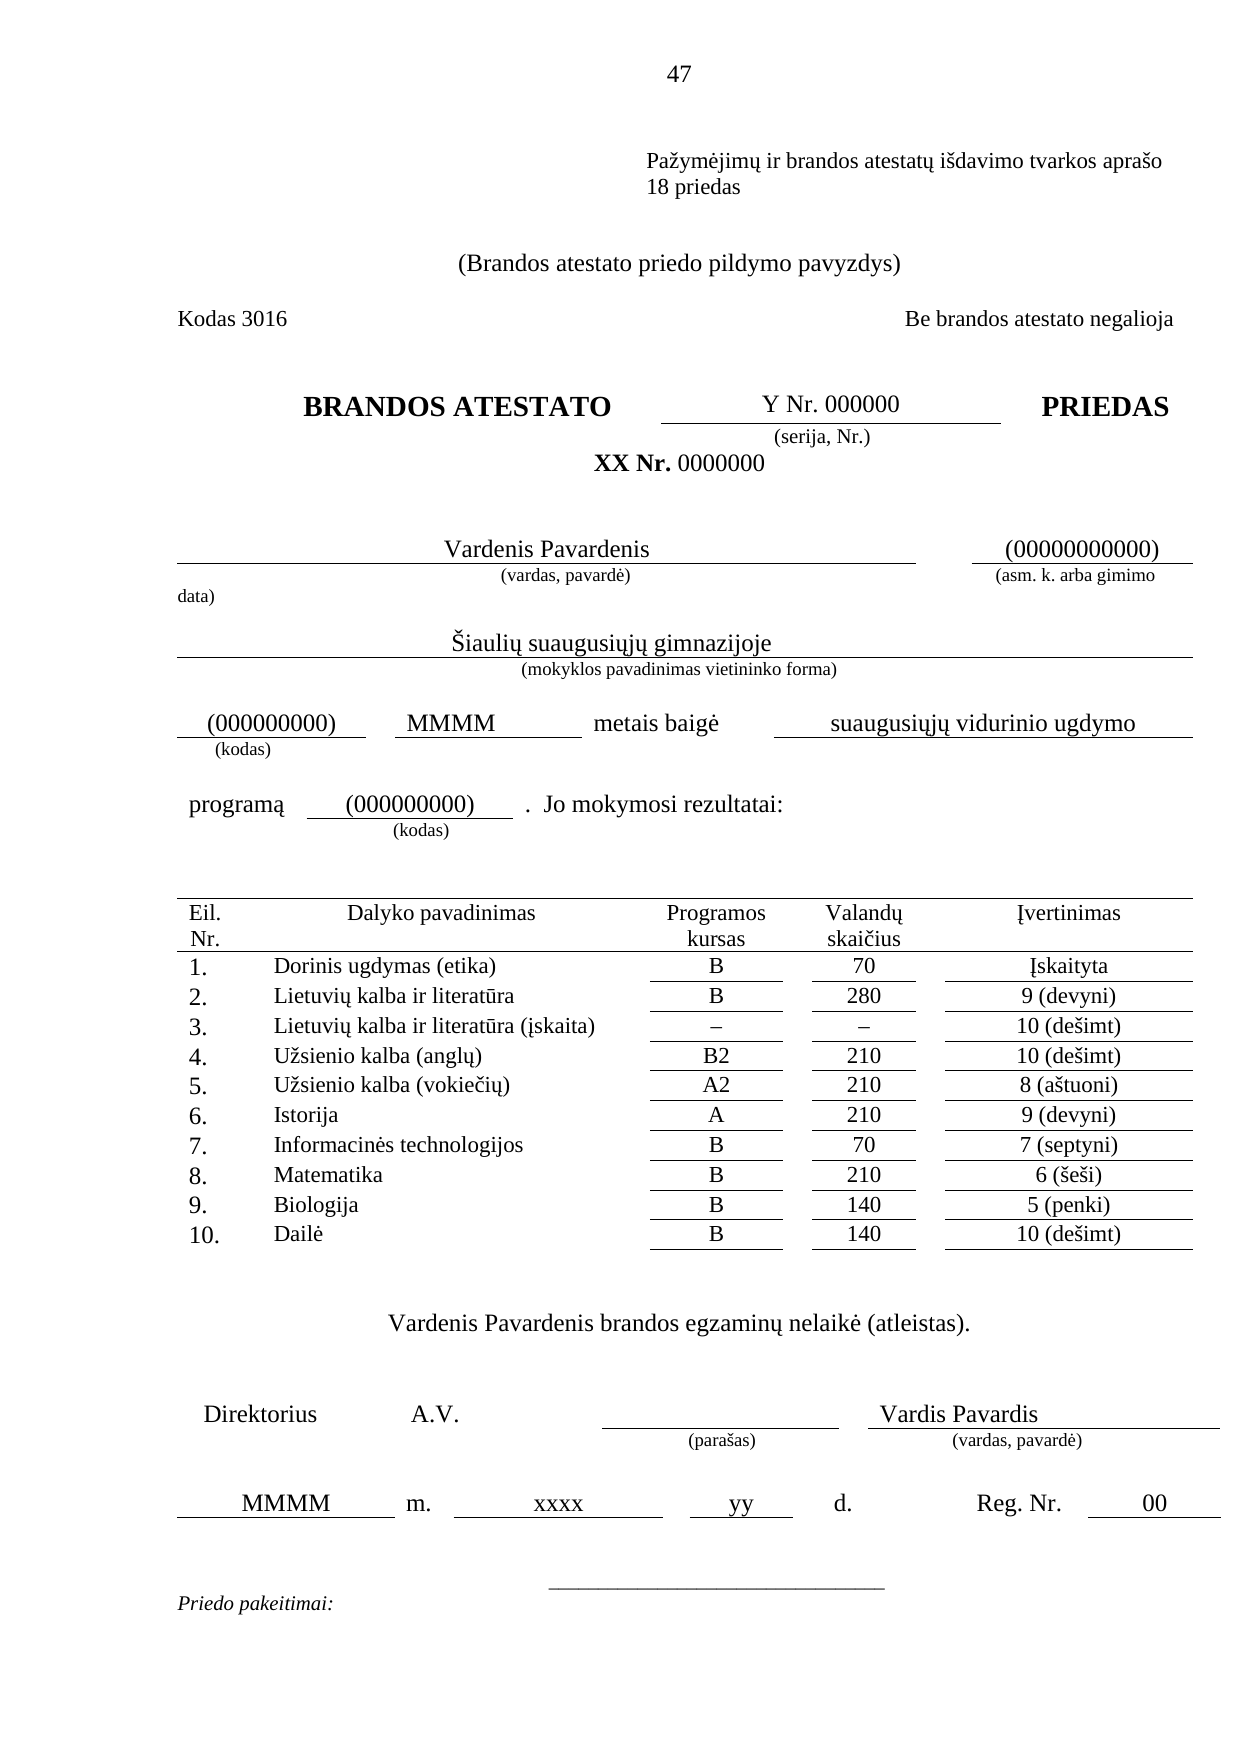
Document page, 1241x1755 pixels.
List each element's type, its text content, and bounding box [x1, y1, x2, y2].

table_header metais baigė [582, 709, 744, 737]
text (mokyklos pavadinimas vietininko forma) [177, 658, 1181, 680]
table_cell B2 [650, 1042, 783, 1070]
table_cell Užsienio kalba (vokiečių) [262, 1070, 620, 1100]
table_cell [916, 1130, 945, 1160]
table_cell – [812, 1012, 916, 1041]
table_header [916, 534, 972, 563]
table_cell 3. [177, 1011, 233, 1041]
table_cell [916, 952, 945, 981]
table_header Dalyko pavadinimas [262, 899, 620, 951]
table_cell [233, 981, 262, 1011]
table_cell [783, 981, 812, 1011]
table_header [744, 709, 774, 737]
table_header [602, 1399, 838, 1427]
table_header Vardenis Pavardenis [177, 534, 916, 563]
table_cell 210 [812, 1042, 916, 1070]
table_cell [916, 1190, 945, 1219]
text (serija, Nr.) [177, 424, 1181, 448]
table_cell 210 [812, 1161, 916, 1189]
text Kodas 3016 Be brandos atestato negalioja [177, 305, 1181, 332]
table_header Reg. Nr. [896, 1489, 1088, 1517]
table_cell 9 (devyni) [945, 982, 1192, 1011]
table_cell 210 [812, 1101, 916, 1130]
table_cell B [650, 1131, 783, 1160]
text (vardas, pavardė) (asm. k. arba gimimo data) [177, 564, 1181, 607]
table_header Direktorius A.V. [192, 1399, 543, 1427]
table_cell [783, 1041, 812, 1070]
table_cell [916, 1219, 945, 1249]
table_cell [916, 981, 945, 1011]
table_cell Lietuvių kalba ir literatūra [262, 981, 620, 1011]
table_header [663, 1489, 689, 1517]
table_cell 10 (dešimt) [945, 1012, 1192, 1041]
table_header . Jo mokymosi rezultatai: [513, 789, 1192, 817]
table_cell [620, 1160, 650, 1189]
table_header (000000000) [307, 789, 513, 817]
table_cell 70 [812, 1131, 916, 1160]
table_cell [620, 1219, 650, 1249]
table_cell [620, 1070, 650, 1100]
table_cell 5 (penki) [945, 1191, 1192, 1219]
table_header 00 [1088, 1489, 1221, 1517]
table_cell 9 (devyni) [945, 1101, 1192, 1130]
table_header [233, 899, 262, 951]
table_cell [916, 1160, 945, 1189]
table_cell 8. [177, 1160, 233, 1189]
table_cell [233, 1160, 262, 1189]
table_cell 10 (dešimt) [945, 1220, 1192, 1249]
table_cell [620, 1130, 650, 1160]
table_cell B [650, 1161, 783, 1189]
table_cell 4. [177, 1041, 233, 1070]
table_cell [783, 1100, 812, 1130]
table_cell Istorija [262, 1100, 620, 1130]
subtitle (Brandos atestato priedo pildymo pavyzdys) [177, 248, 1181, 276]
table_cell Informacinės technologijos [262, 1130, 620, 1160]
table_header yy [690, 1489, 793, 1517]
table_cell Matematika [262, 1160, 620, 1189]
table_cell [783, 1219, 812, 1249]
table_cell 9. [177, 1190, 233, 1219]
table_header Vardis Pavardis [868, 1399, 1220, 1427]
table_cell [783, 1160, 812, 1189]
table_cell 6 (šeši) [945, 1161, 1192, 1189]
table_header (00000000000) [972, 534, 1192, 563]
table_cell [233, 1011, 262, 1041]
table_header Programos kursas [650, 899, 783, 951]
table_header BRANDOS ATESTATO [292, 389, 631, 423]
table_header (000000000) [177, 709, 366, 737]
table_cell 1. [177, 952, 233, 981]
table_cell [620, 1041, 650, 1070]
table_header Y Nr. 000000 [661, 389, 1001, 423]
table_cell Įskaityta [945, 952, 1192, 981]
table_header [793, 1489, 822, 1517]
table_header xxxx [454, 1489, 663, 1517]
table_cell [620, 1100, 650, 1130]
table_cell [783, 952, 812, 981]
text __________________________________ [177, 1568, 1181, 1591]
table_cell 7 (septyni) [945, 1131, 1192, 1160]
text (parašas) (vardas, pavardė) [177, 1428, 1181, 1450]
table_cell A [650, 1101, 783, 1130]
table_header PRIEDAS [1030, 389, 1192, 423]
table_cell [233, 952, 262, 981]
text XX Nr. 0000000 [177, 448, 1181, 476]
text Pažymėjimų ir brandos atestatų išdavimo tvarkos aprašo [646, 147, 1181, 173]
table_cell B [650, 1191, 783, 1219]
table_cell [233, 1130, 262, 1160]
table_cell [233, 1070, 262, 1100]
table_header Eil. Nr. [177, 899, 233, 951]
table_header suaugusiųjų vidurinio ugdymo [774, 709, 1192, 737]
table_cell [620, 1011, 650, 1041]
table_cell 140 [812, 1220, 916, 1249]
table_cell [620, 981, 650, 1011]
table_cell [916, 1070, 945, 1100]
table_header [366, 709, 395, 737]
table_header [543, 1399, 602, 1427]
table_cell Lietuvių kalba ir literatūra (įskaita) [262, 1011, 620, 1041]
text Priedo pakeitimai: [177, 1591, 1181, 1615]
table_header Valandų skaičius [812, 899, 916, 951]
text (kodas) [177, 738, 1181, 760]
table_header [839, 1399, 868, 1427]
table_header MMMM [395, 709, 582, 737]
table_cell [783, 1070, 812, 1100]
table_cell 7. [177, 1130, 233, 1160]
table_header [916, 899, 945, 951]
table_cell 10 (dešimt) [945, 1042, 1192, 1070]
table_cell [916, 1041, 945, 1070]
table_cell 70 [812, 952, 916, 981]
table_cell [620, 952, 650, 981]
table_cell [233, 1100, 262, 1130]
table_cell 8 (aštuoni) [945, 1071, 1192, 1100]
table_cell [233, 1190, 262, 1219]
table_cell 2. [177, 981, 233, 1011]
table_header MMMM [177, 1489, 394, 1517]
table_cell – [650, 1012, 783, 1041]
table_cell Biologija [262, 1190, 620, 1219]
table_header [871, 1489, 896, 1517]
table_cell [620, 1190, 650, 1219]
table_cell [916, 1011, 945, 1041]
table_cell Dailė [262, 1219, 620, 1249]
text 18 priedas [646, 173, 1181, 199]
table_header Šiaulių suaugusiųjų gimnazijoje [177, 629, 1192, 657]
table_cell [783, 1190, 812, 1219]
table_header [783, 899, 812, 951]
table_cell 140 [812, 1191, 916, 1219]
table_cell [783, 1011, 812, 1041]
table_header [631, 389, 661, 423]
table_cell B [650, 952, 783, 981]
table_header d. [823, 1489, 871, 1517]
table_cell [916, 1100, 945, 1130]
table_cell B [650, 982, 783, 1011]
table_cell 210 [812, 1071, 916, 1100]
table_header Įvertinimas [945, 899, 1192, 951]
table_cell [233, 1219, 262, 1249]
text (kodas) [177, 818, 1181, 840]
table_cell A2 [650, 1071, 783, 1100]
table_header [620, 899, 650, 951]
table_cell [783, 1130, 812, 1160]
table_cell 280 [812, 982, 916, 1011]
table_cell B [650, 1220, 783, 1249]
table_cell Užsienio kalba (anglų) [262, 1041, 620, 1070]
table_header programą [177, 789, 307, 817]
table_header [1001, 389, 1030, 423]
table_cell 10. [177, 1219, 233, 1249]
table_cell 5. [177, 1070, 233, 1100]
table_cell Dorinis ugdymas (etika) [262, 952, 620, 981]
table_header m. [395, 1489, 453, 1517]
table_cell [233, 1041, 262, 1070]
table_cell 6. [177, 1100, 233, 1130]
text Vardenis Pavardenis brandos egzaminų nelaikė (atleistas). [177, 1308, 1181, 1336]
